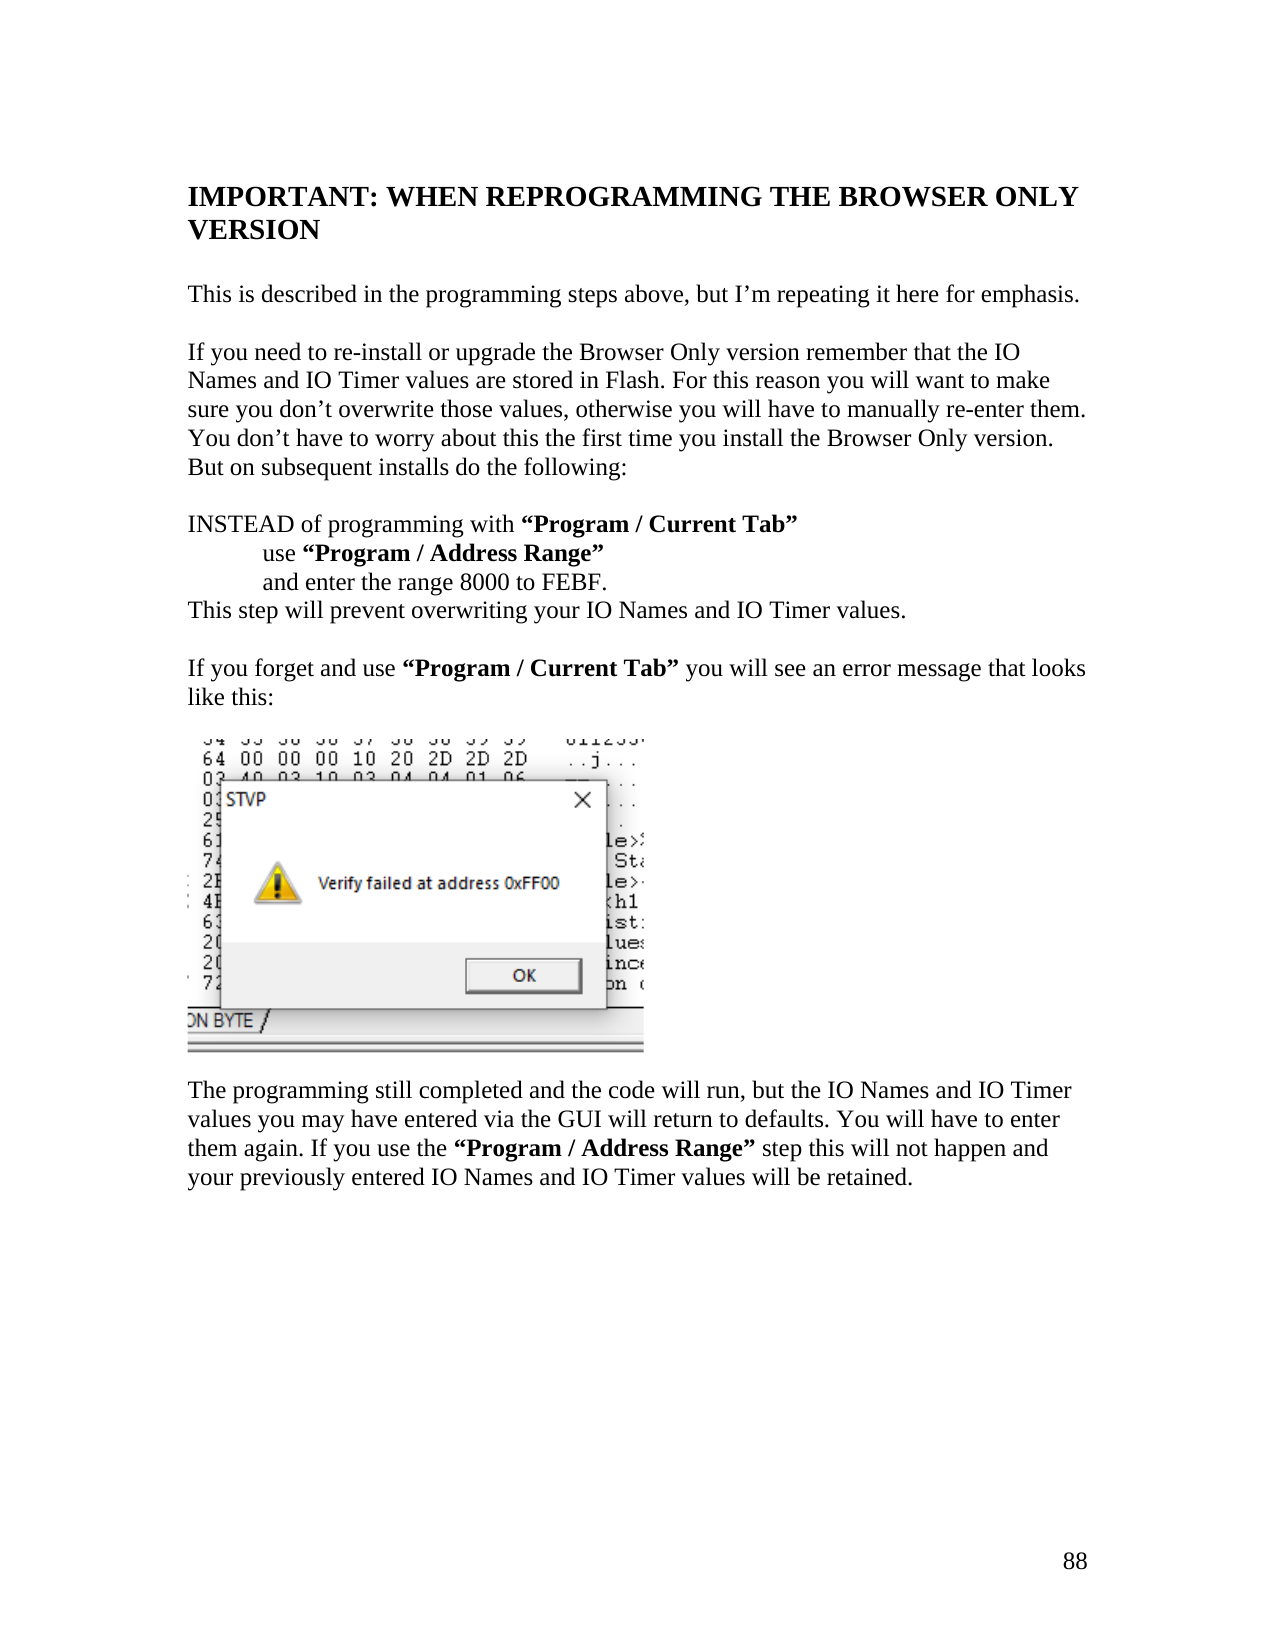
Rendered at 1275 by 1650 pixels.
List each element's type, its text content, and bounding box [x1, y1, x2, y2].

text This step will prevent overwriting your IO Names and IO Timer values. [187, 596, 1087, 624]
text IMPORTANT: WHEN REPROGRAMMING THE BROWSER ONLY VERSION [187, 179, 1087, 246]
text use “Program / Address Range” [187, 538, 1087, 567]
text The programming still completed and the code will run, but the IO Names and IO Timer values you may have entered via the GUI will return to defaults. You will have to enter them again. If you use the “Program / Address Range” step this will not happen and your previously entered IO Names and IO Timer values will be retained. [187, 1075, 1087, 1190]
text This is described in the programming steps above, but I’m repeating it here for emphasis. [187, 279, 1087, 308]
text If you need to re-install or upgrade the Browser Only version remember that the IO Names and IO Timer values are stored in Flash. For this reason you will want to make sure you don’t overwrite those values, otherwise you will have to manually re-enter them. You don’t have to worry about this the first time you install the Browser Only version. But on subsequent installs do the following: [187, 337, 1087, 481]
text and enter the range 8000 to FEBF. [187, 567, 1087, 596]
picture [187, 739, 644, 1076]
text INSTEAD of programming with “Program / Current Tab” [187, 509, 1087, 538]
text If you forget and use “Program / Current Tab” you will see an error message that looks like this: [187, 653, 1087, 711]
